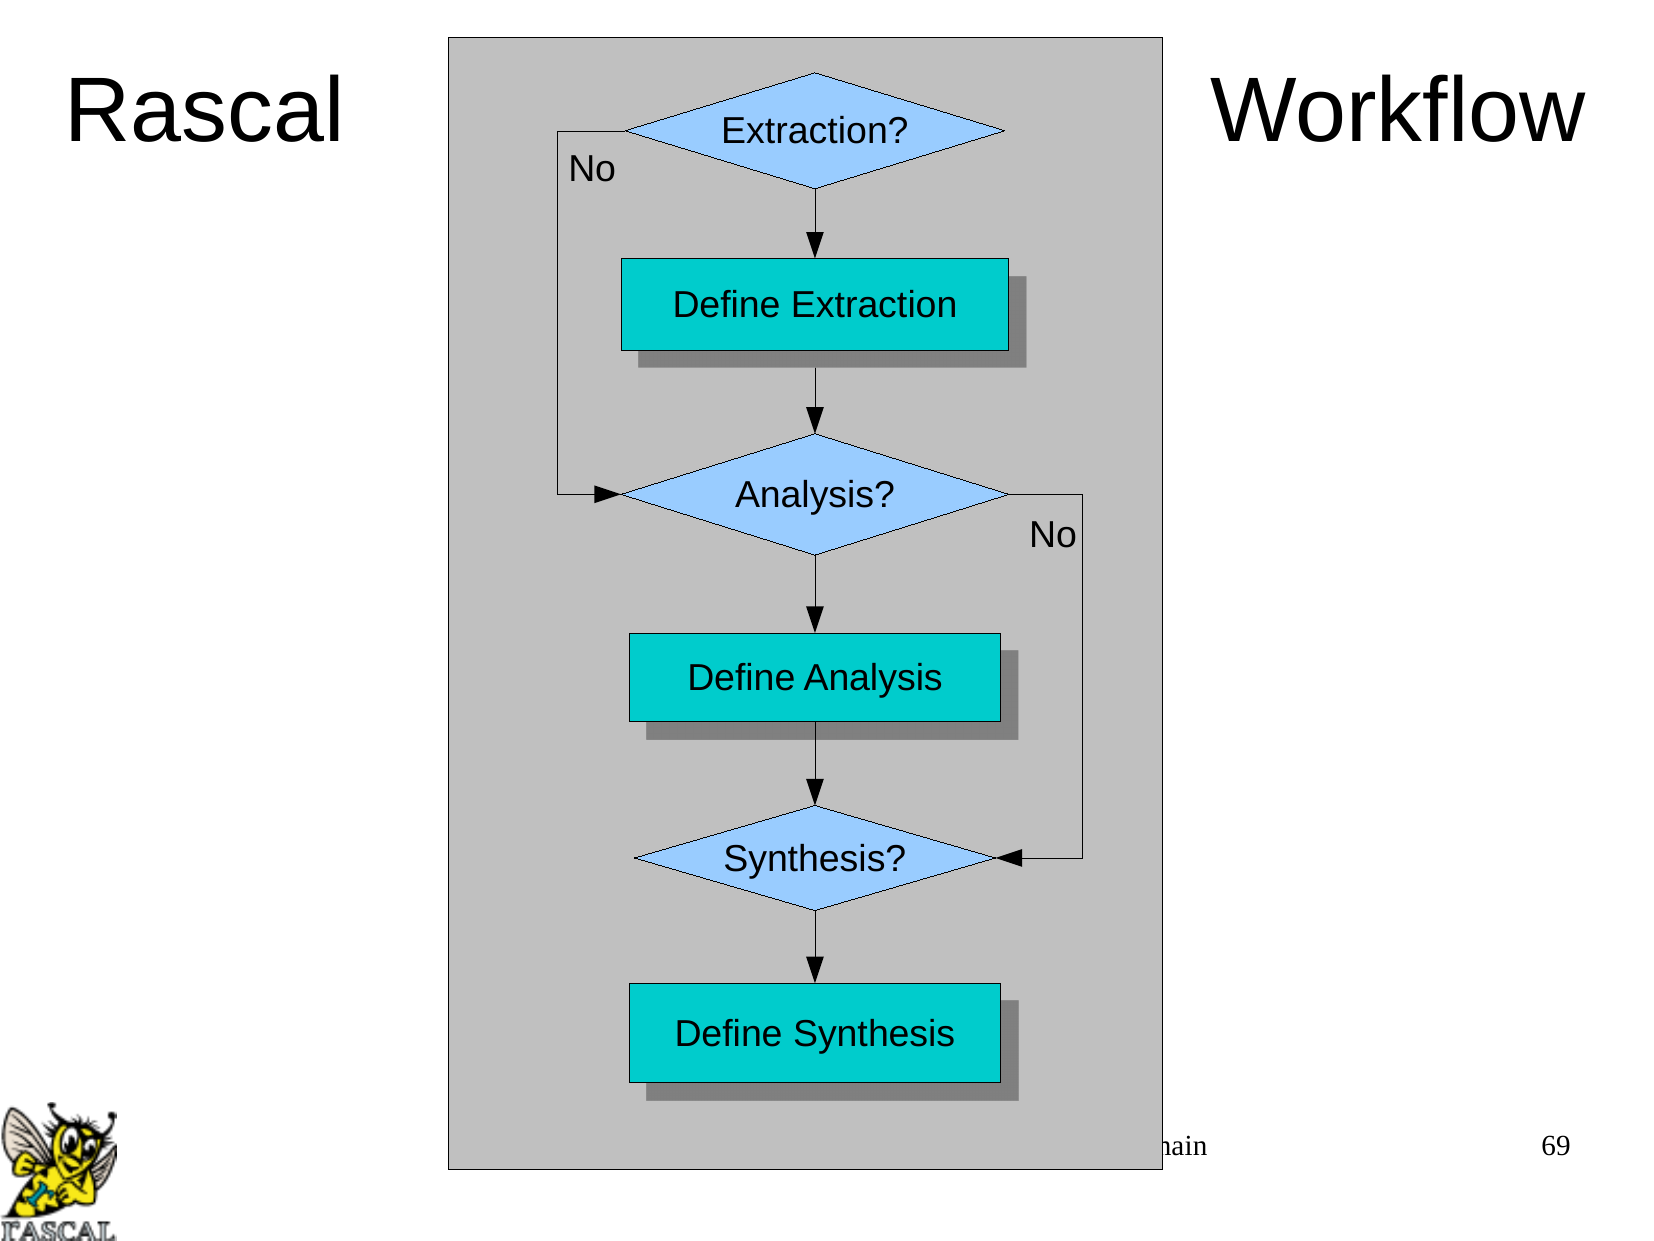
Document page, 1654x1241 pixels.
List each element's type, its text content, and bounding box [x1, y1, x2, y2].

text_box Define Extraction [621, 258, 1009, 351]
text_box [816, 495, 1082, 858]
text_box Define Analysis [629, 633, 1001, 722]
text_box [448, 37, 1163, 51]
text_box Extraction? [750, 169, 880, 189]
text_box Analysis? [621, 433, 1009, 556]
text_box [558, 278, 815, 494]
text_box No [1014, 506, 1092, 644]
text_box [448, 169, 1163, 1170]
text_box Define Synthesis [629, 983, 1001, 1083]
text_box [632, 169, 815, 258]
text_box Rascal Workflow [49, 51, 1603, 169]
picture [0, 1102, 117, 1241]
text_box Synthesis? [634, 805, 995, 911]
text_box No [553, 169, 632, 278]
